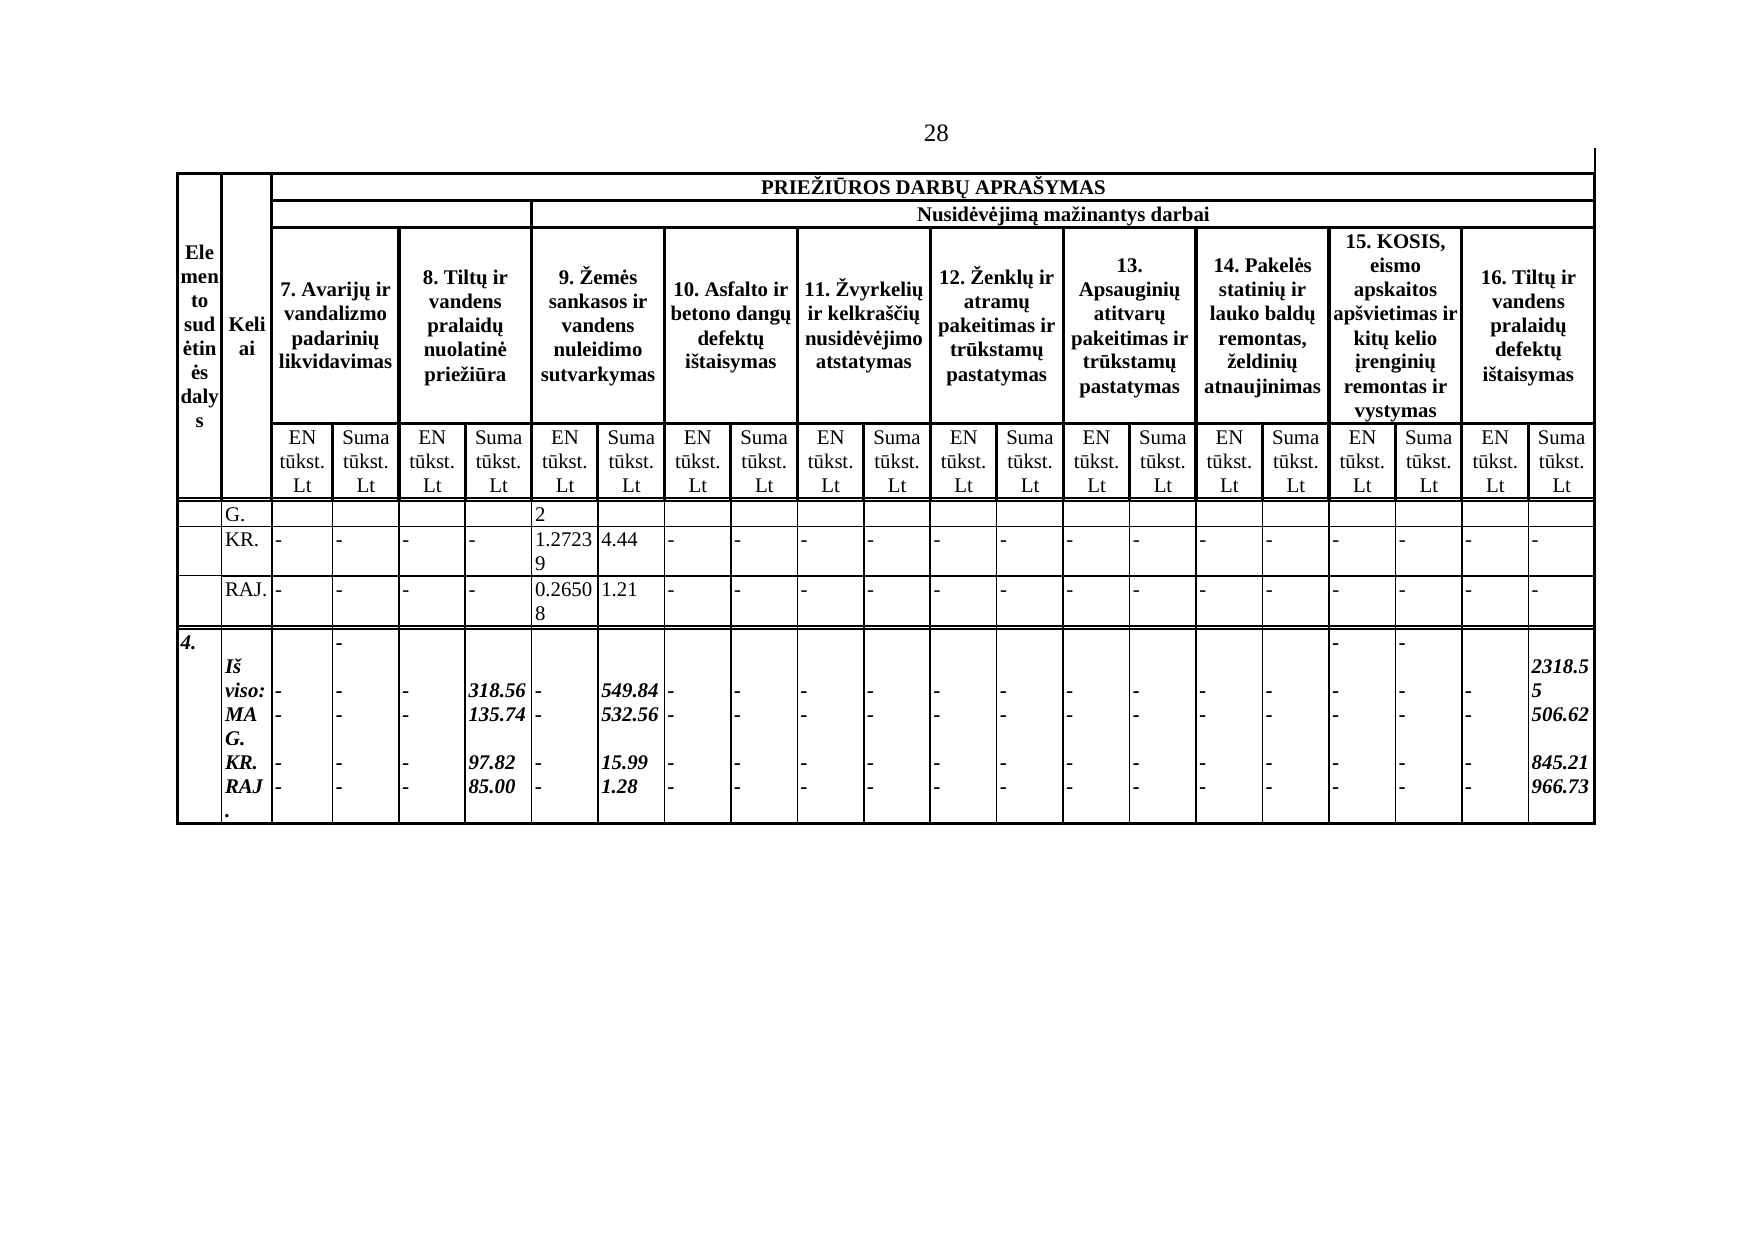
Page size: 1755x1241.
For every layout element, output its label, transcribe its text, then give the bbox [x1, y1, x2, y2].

table_cell 15. KOSIS, eismo apskaitos apšvietimas ir kitų kelio įrenginių remontas ir vystymas [1331, 229, 1460, 422]
table_cell 135.74 [466, 702, 531, 750]
table_cell - [466, 502, 531, 526]
table_cell - [1396, 577, 1461, 625]
table_cell [599, 630, 664, 654]
table_cell - [665, 527, 730, 575]
table_cell - [1330, 774, 1395, 822]
table_cell [222, 630, 271, 654]
table_cell G. [222, 502, 271, 526]
table_cell - [1330, 577, 1395, 625]
table_cell - [1463, 502, 1528, 526]
table_cell 532.56 [599, 702, 664, 750]
table_cell - [400, 750, 464, 774]
table_cell [400, 630, 464, 654]
table_cell 1.28 [599, 774, 664, 822]
table_cell - [732, 577, 797, 625]
table_cell - [273, 577, 332, 625]
table_cell - [400, 774, 464, 822]
table_cell [1263, 630, 1328, 654]
table_cell - [865, 774, 929, 822]
table_cell 845.21 [1529, 750, 1593, 774]
table_cell - [333, 702, 398, 750]
table_cell EN tūkst. Lt [1463, 425, 1527, 497]
table_cell [599, 502, 664, 526]
table_cell Elemento sudėtinės dalys [179, 175, 220, 497]
table_cell - [466, 577, 531, 625]
table_cell - [1197, 750, 1262, 774]
table_cell - [1197, 774, 1262, 822]
table_cell - [273, 702, 332, 750]
table_cell - [333, 527, 398, 575]
table_cell Keliai [223, 175, 270, 497]
table_cell [179, 576, 221, 625]
table_cell - [798, 654, 863, 702]
table_cell - [1330, 527, 1395, 575]
table_cell 966.73 [1529, 774, 1593, 822]
table_cell - [273, 750, 332, 774]
table_cell - [333, 502, 398, 526]
table_cell 7. Avarijų ir vandalizmo padarinių likvidavimas [273, 229, 397, 422]
table_cell - [1529, 502, 1593, 526]
table_cell - [732, 502, 797, 526]
table_cell - [1330, 702, 1395, 750]
table_cell - [865, 702, 929, 750]
table_cell - [1463, 702, 1528, 750]
table_cell - [865, 750, 929, 774]
table_cell - [1330, 654, 1395, 702]
table_cell - [665, 577, 730, 625]
table_cell - [1130, 527, 1195, 575]
table_cell - [1064, 502, 1129, 526]
table_cell RAJ. [222, 577, 271, 625]
table_cell - [1130, 750, 1195, 774]
table_cell - [665, 502, 730, 526]
table_cell - [400, 502, 464, 526]
table_cell - [333, 750, 398, 774]
table_cell [179, 654, 221, 702]
table_cell - [1463, 577, 1528, 625]
table_cell Iš viso: [222, 654, 271, 702]
table_cell 13. Apsauginių atitvarų pakeitimas ir trūkstamų pastatymas [1065, 229, 1194, 422]
table_cell 16. Tiltų ir vandens pralaidų defektų ištaisymas [1463, 229, 1593, 422]
table_cell EN tūkst. Lt [533, 425, 596, 497]
table_cell - [997, 577, 1062, 625]
table_cell [179, 774, 221, 822]
table_cell EN tūkst. Lt [932, 425, 995, 497]
table_header [177, 148, 1594, 172]
table_cell - [1064, 527, 1129, 575]
table_cell 4.44 [599, 527, 664, 575]
table_cell - [931, 502, 996, 526]
table_cell [798, 630, 863, 654]
table_cell - [865, 527, 929, 575]
table_cell - [798, 750, 863, 774]
table_cell [1529, 630, 1593, 654]
table_cell [273, 202, 530, 226]
table_cell - [1396, 502, 1461, 526]
table_cell - [665, 654, 730, 702]
table_cell 4. [179, 630, 221, 654]
table_cell - [931, 702, 996, 750]
table_cell RAJ. [222, 774, 271, 822]
table_cell - [732, 654, 797, 702]
table_cell 15.99 [599, 750, 664, 774]
table_cell - [532, 750, 597, 774]
table_cell - [1064, 750, 1129, 774]
table_cell - [1064, 702, 1129, 750]
table_cell - [1197, 527, 1262, 575]
table_cell - [997, 702, 1062, 750]
table_cell 12. Ženklų ir atramų pakeitimas ir trūkstamų pastatymas [932, 229, 1062, 422]
table_cell [732, 630, 797, 654]
table_cell - [1263, 702, 1328, 750]
table_cell MAG. [222, 702, 271, 750]
table_cell Suma tūkst. Lt [334, 425, 397, 497]
table_cell [1130, 630, 1195, 654]
table_cell [273, 630, 332, 654]
table_cell - [1463, 527, 1528, 575]
table_cell - [466, 527, 531, 575]
table_cell [179, 502, 221, 526]
table_cell - [273, 502, 332, 526]
table_cell - [1396, 527, 1461, 575]
table_cell - [798, 502, 863, 526]
table_cell - [865, 577, 929, 625]
table_cell 2 [532, 502, 597, 526]
table_cell 9. Žemės sankasos ir vandens nuleidimo sutvarkymas [533, 229, 663, 422]
table_cell EN tūkst. Lt [1331, 425, 1394, 497]
table_cell Suma tūkst. Lt [1397, 425, 1460, 497]
table_cell PRIEŽIŪROS DARBŲ APRAŠYMAS [273, 175, 1593, 199]
table_cell Suma tūkst. Lt [467, 425, 530, 497]
table_cell - [1396, 750, 1461, 774]
table_cell - [1064, 774, 1129, 822]
table_cell 549.84 [599, 654, 664, 702]
table_cell EN tūkst. Lt [1065, 425, 1128, 497]
table_cell - [333, 774, 398, 822]
table_cell - [1463, 654, 1528, 702]
table_cell - [931, 654, 996, 702]
table_cell 85.00 [466, 774, 531, 822]
table_cell - [532, 654, 597, 702]
table_cell - [1130, 774, 1195, 822]
table_cell Suma tūkst. Lt [1264, 425, 1327, 497]
table_cell - [400, 702, 464, 750]
table_cell - [1130, 654, 1195, 702]
table_cell - [333, 654, 398, 702]
table_cell - [865, 502, 929, 526]
table_cell - [798, 577, 863, 625]
table_cell EN tūkst. Lt [401, 425, 464, 497]
table_cell EN tūkst. Lt [273, 425, 331, 497]
table_cell - [1396, 654, 1461, 702]
table_cell 14. Pakelės statinių ir lauko baldų remontas, želdinių atnaujinimas [1198, 229, 1327, 422]
table_cell - [1263, 750, 1328, 774]
table_cell 0.26508 [532, 577, 597, 625]
table_cell - [798, 527, 863, 575]
table_cell 10. Asfalto ir betono dangų defektų ištaisymas [666, 229, 796, 422]
table_cell [466, 630, 531, 654]
table_cell - [732, 774, 797, 822]
table_cell - [1463, 750, 1528, 774]
table_cell - [997, 774, 1062, 822]
table_cell - [997, 502, 1062, 526]
table_cell KR. [222, 750, 271, 774]
table_cell 8. Tiltų ir vandens pralaidų nuolatinė priežiūra [401, 229, 530, 422]
table_cell 2318.55 [1529, 654, 1593, 702]
table_cell - [1130, 577, 1195, 625]
table_cell - [997, 750, 1062, 774]
table_cell [997, 630, 1062, 654]
table_cell - [931, 774, 996, 822]
table_cell [1463, 630, 1528, 654]
table_cell 1.21 [599, 577, 664, 625]
table_cell Suma tūkst. Lt [865, 425, 929, 497]
table_cell Nusidėvėjimą mažinantys darbai [533, 202, 1593, 226]
table_cell - [1197, 502, 1262, 526]
table_cell - [273, 774, 332, 822]
table_cell - [1130, 702, 1195, 750]
table_cell - [1463, 774, 1528, 822]
table_cell Suma tūkst. Lt [998, 425, 1062, 497]
table_cell [532, 630, 597, 654]
table_cell - [273, 654, 332, 702]
table_cell - [1263, 527, 1328, 575]
table_cell - [798, 702, 863, 750]
table_cell [179, 527, 221, 575]
table_cell - [1064, 577, 1129, 625]
table_cell - [798, 774, 863, 822]
table_cell - [1263, 654, 1328, 702]
table_cell - [273, 527, 332, 575]
table_cell - [400, 654, 464, 702]
table_cell - [931, 527, 996, 575]
table_cell - [1197, 702, 1262, 750]
table_cell - [931, 577, 996, 625]
table_cell - [1396, 774, 1461, 822]
table_cell - [997, 654, 1062, 702]
table_cell - [665, 750, 730, 774]
table_cell - [333, 630, 398, 654]
table_cell - [665, 774, 730, 822]
table_cell Suma tūkst. Lt [732, 425, 796, 497]
table_cell - [400, 527, 464, 575]
table_cell - [1197, 577, 1262, 625]
table_cell - [1197, 654, 1262, 702]
table_cell - [931, 750, 996, 774]
table_cell - [665, 702, 730, 750]
table_cell 1.27239 [532, 527, 597, 575]
table_cell EN tūkst. Lt [799, 425, 862, 497]
table_cell [865, 630, 929, 654]
table_cell - [732, 702, 797, 750]
table_cell - [1263, 502, 1328, 526]
table_cell - [1529, 577, 1593, 625]
table_cell [1197, 630, 1262, 654]
table_cell 318.56 [466, 654, 531, 702]
table_cell - [865, 654, 929, 702]
table_cell - [333, 577, 398, 625]
table_cell EN tūkst. Lt [666, 425, 729, 497]
table_cell Suma tūkst. Lt [1530, 425, 1593, 497]
table_cell [931, 630, 996, 654]
table_cell Suma tūkst. Lt [599, 425, 663, 497]
table_cell - [1529, 527, 1593, 575]
table_cell EN tūkst. Lt [1198, 425, 1261, 497]
table_cell - [1396, 630, 1461, 654]
table_cell - [1330, 750, 1395, 774]
table_cell - [732, 750, 797, 774]
table_cell - [532, 774, 597, 822]
table_cell Suma tūkst. Lt [1131, 425, 1194, 497]
table_cell - [1330, 630, 1395, 654]
table_cell [179, 750, 221, 774]
table_cell 506.62 [1529, 702, 1593, 750]
table_cell - [400, 577, 464, 625]
table_cell - [1130, 502, 1195, 526]
table_cell [1064, 630, 1129, 654]
table_cell - [1263, 774, 1328, 822]
table_cell - [997, 527, 1062, 575]
table_cell - [1064, 654, 1129, 702]
table_cell 97.82 [466, 750, 531, 774]
table_cell - [1330, 502, 1395, 526]
table_cell - [532, 702, 597, 750]
table_cell [179, 702, 221, 750]
table_cell [665, 630, 730, 654]
table_cell - [1396, 702, 1461, 750]
table_cell 11. Žvyrkelių ir kelkraščių nusidėvėjimo atstatymas [799, 229, 929, 422]
table_cell - [732, 527, 797, 575]
table_cell - [1263, 577, 1328, 625]
table_cell KR. [222, 527, 271, 575]
